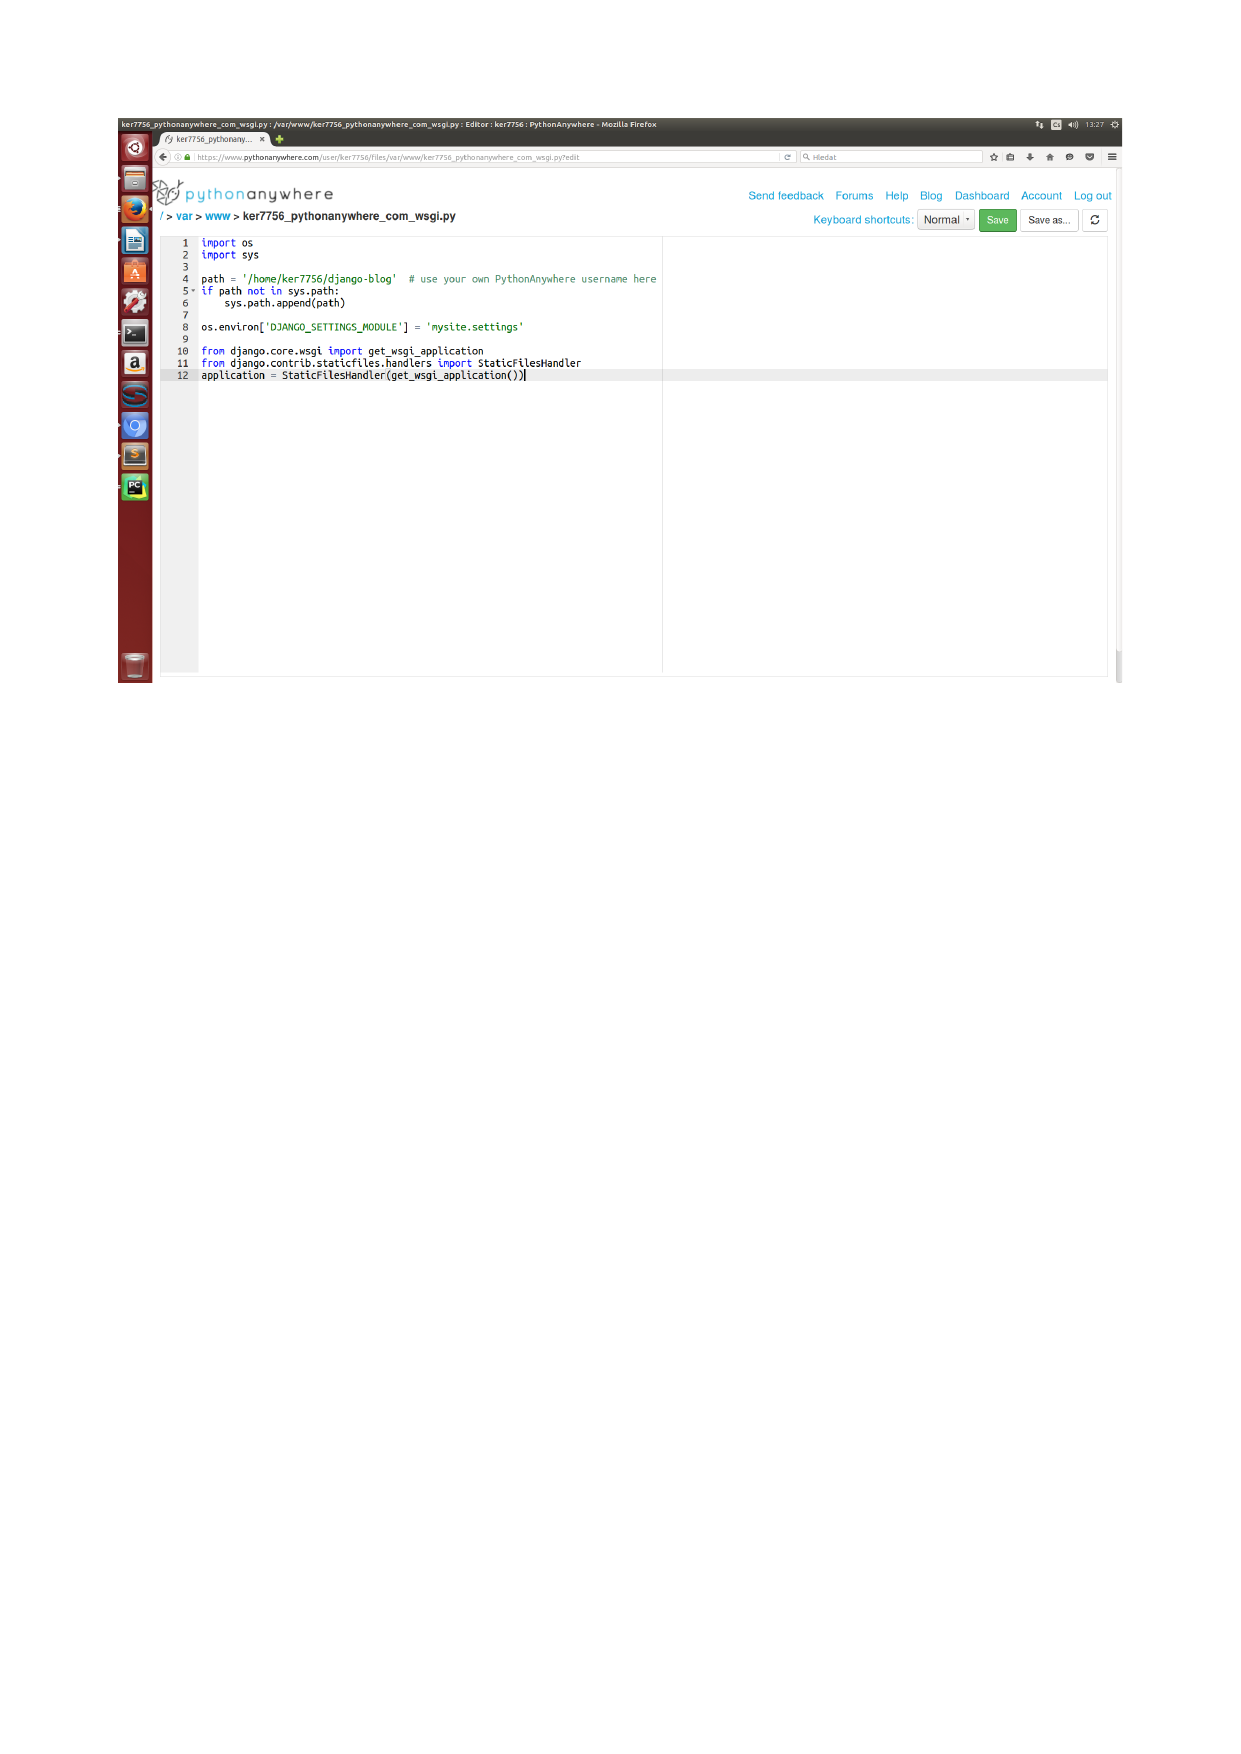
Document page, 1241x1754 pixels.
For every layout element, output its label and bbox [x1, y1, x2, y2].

picture [118, 118, 1123, 683]
